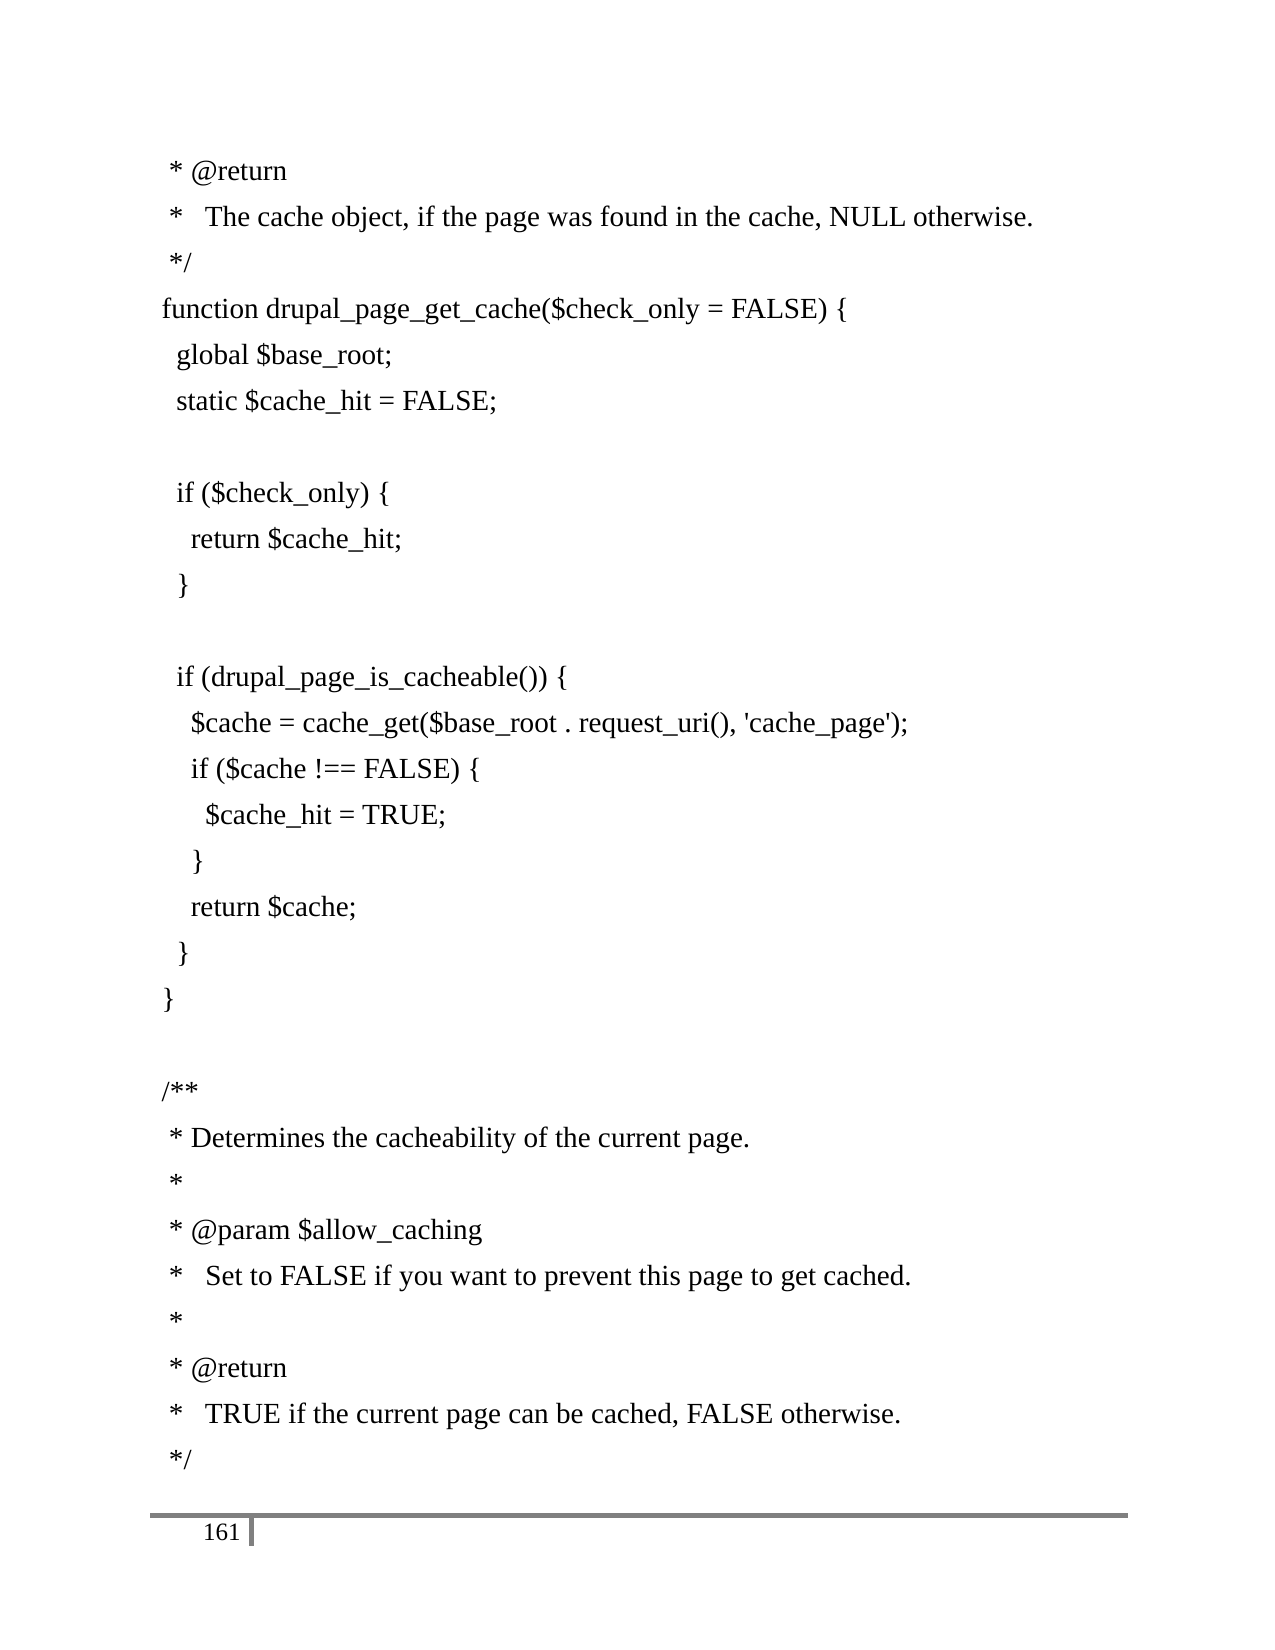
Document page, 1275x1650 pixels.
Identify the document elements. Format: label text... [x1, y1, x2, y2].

text if ($cache !== FALSE) { [161, 751, 1117, 785]
text * TRUE if the current page can be cached, FALSE otherwise. [161, 1396, 1117, 1429]
text * Set to FALSE if you want to prevent this page to get cached. [161, 1258, 1117, 1291]
text * Determines the cacheability of the current page. [161, 1120, 1117, 1153]
text * [161, 1304, 1117, 1337]
text * [161, 1166, 1117, 1199]
text */ [161, 245, 1117, 278]
text return $cache; [161, 889, 1117, 923]
text global $base_root; [161, 337, 1117, 371]
text return $cache_hit; [161, 521, 1117, 555]
text /** [161, 1074, 1117, 1107]
text * @return [161, 1350, 1117, 1383]
text } [161, 982, 1117, 1015]
text */ [161, 1442, 1117, 1476]
text } [161, 936, 1117, 969]
text } [161, 843, 1117, 877]
text if ($check_only) { [161, 475, 1117, 509]
text function drupal_page_get_cache($check_only = FALSE) { [161, 291, 1117, 324]
text * The cache object, if the page was found in the cache, NULL otherwise. [161, 199, 1117, 232]
text $cache = cache_get($base_root . request_uri(), 'cache_page'); [161, 705, 1117, 739]
text * @return [161, 153, 1117, 186]
text static $cache_hit = FALSE; [161, 383, 1117, 417]
text if (drupal_page_is_cacheable()) { [161, 659, 1117, 693]
text } [161, 567, 1117, 601]
text * @param $allow_caching [161, 1212, 1117, 1245]
text $cache_hit = TRUE; [161, 797, 1117, 831]
